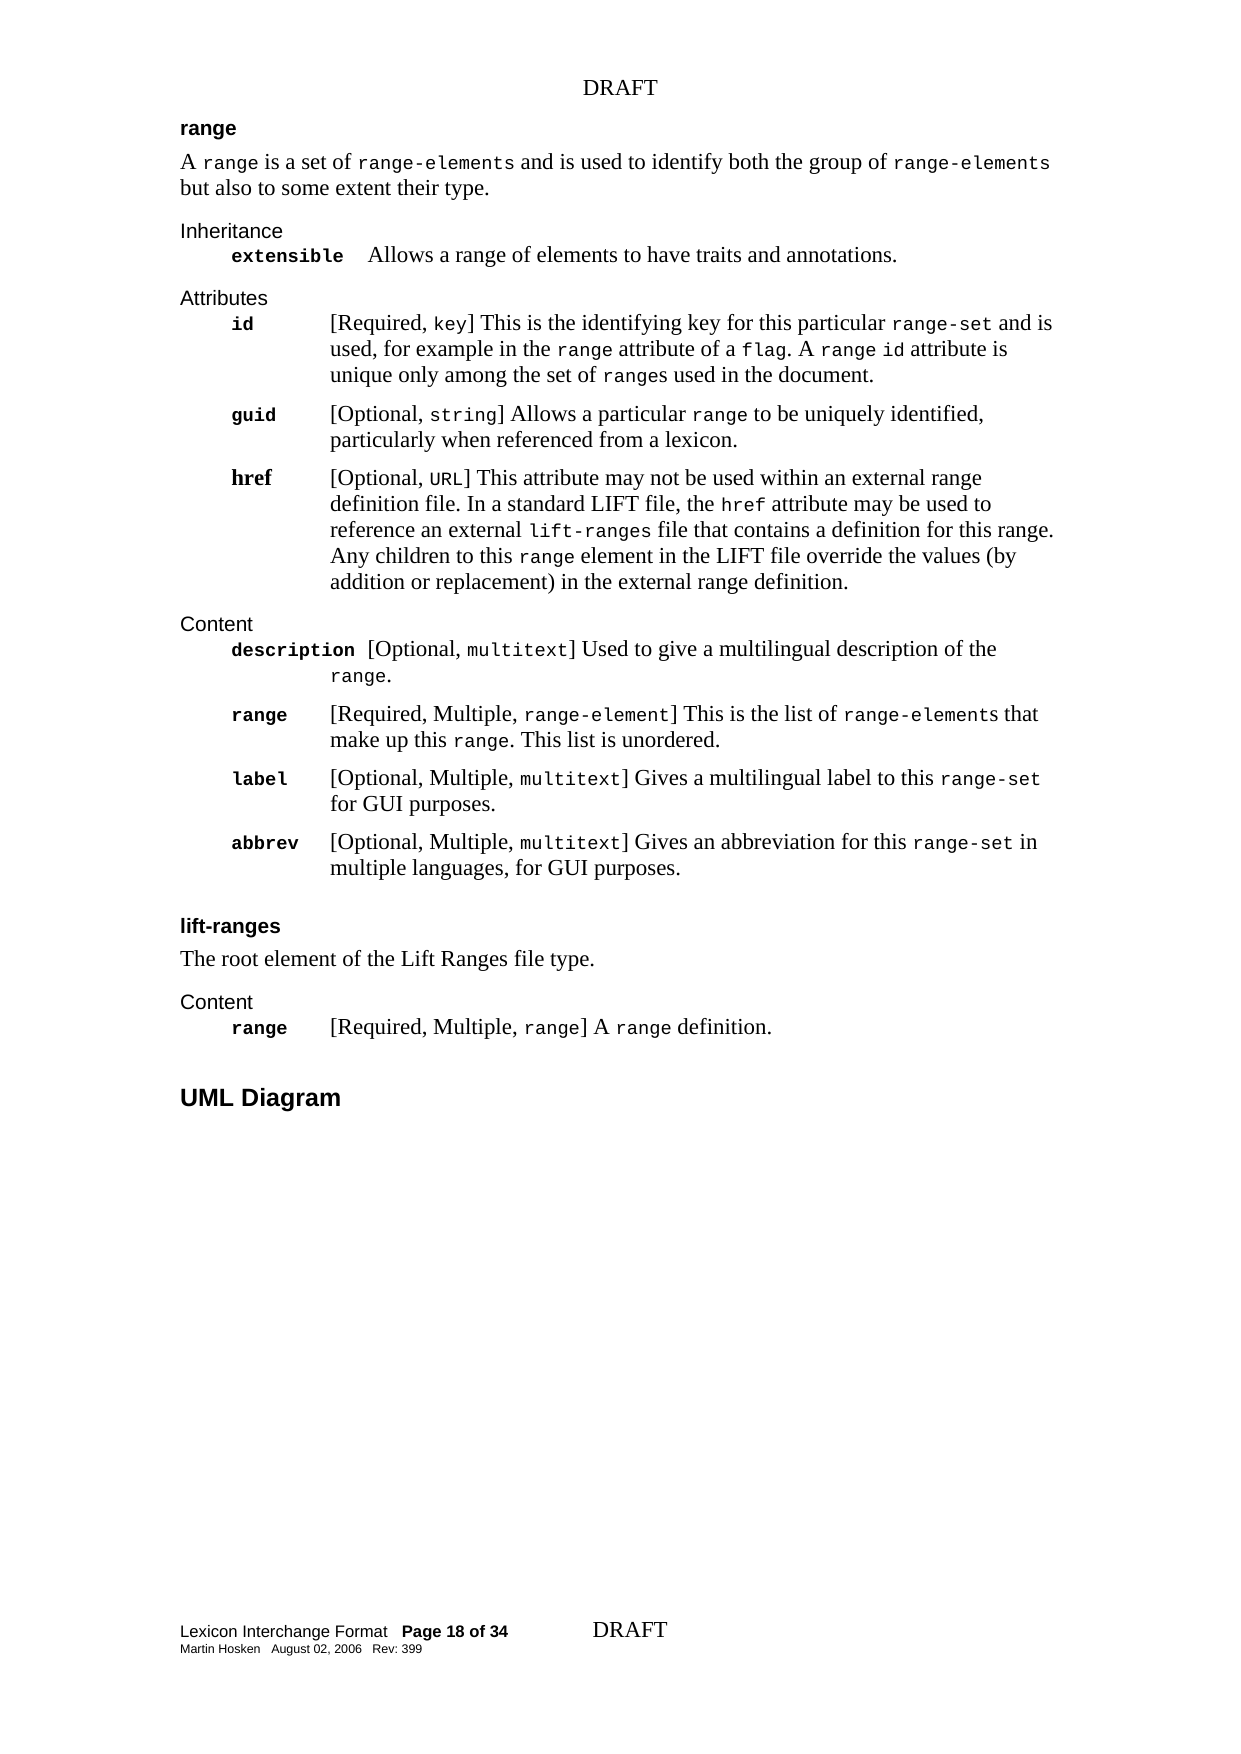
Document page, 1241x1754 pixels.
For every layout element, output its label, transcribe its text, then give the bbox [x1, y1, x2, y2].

text href [Optional, URL] This attribute may not be used within an external range definition file. In a standard LIFT file, the href attribute may be used to reference an external lift-ranges file that contains a definition for this range. Any children to this range element in the LIFT file override the values (by addition or replacement) in the external range definition. [231, 465, 1061, 594]
subtitle Content [180, 990, 1061, 1014]
subtitle range [180, 117, 1061, 140]
text label [Optional, Multiple, multitext] Gives a multilingual label to this range-set for GUI purposes. [231, 765, 1061, 817]
subtitle lift-ranges [180, 914, 1061, 937]
text extensible Allows a range of elements to have traits and annotations. [231, 242, 1061, 268]
subtitle Inheritance [180, 219, 1061, 242]
subtitle Attributes [180, 287, 1061, 310]
subtitle Content [180, 613, 1061, 636]
text abbrev [Optional, Multiple, multitext] Gives an abbreviation for this range-set in multiple languages, for GUI purposes. [231, 829, 1061, 881]
text range [Required, Multiple, range-element] This is the list of range-elements that make up this range. This list is unordered. [231, 701, 1061, 753]
text description [Optional, multitext] Used to give a multilingual description of the range. [231, 636, 1061, 688]
text guid [Optional, string] Allows a particular range to be uniquely identified, particularly when referenced from a lexicon. [231, 401, 1061, 452]
text id [Required, key] This is the identifying key for this particular range-set and is used, for example in the range attribute of a flag. A range id attribute is unique only among the set of ranges used in the document. [231, 310, 1061, 388]
text The root element of the Lift Ranges file type. [180, 946, 1061, 972]
text A range is a set of range-elements and is used to identify both the group of range-elements but also to some extent their type. [180, 149, 1061, 201]
text range [Required, Multiple, range] A range definition. [231, 1014, 1061, 1040]
subtitle UML Diagram [180, 1084, 1061, 1112]
